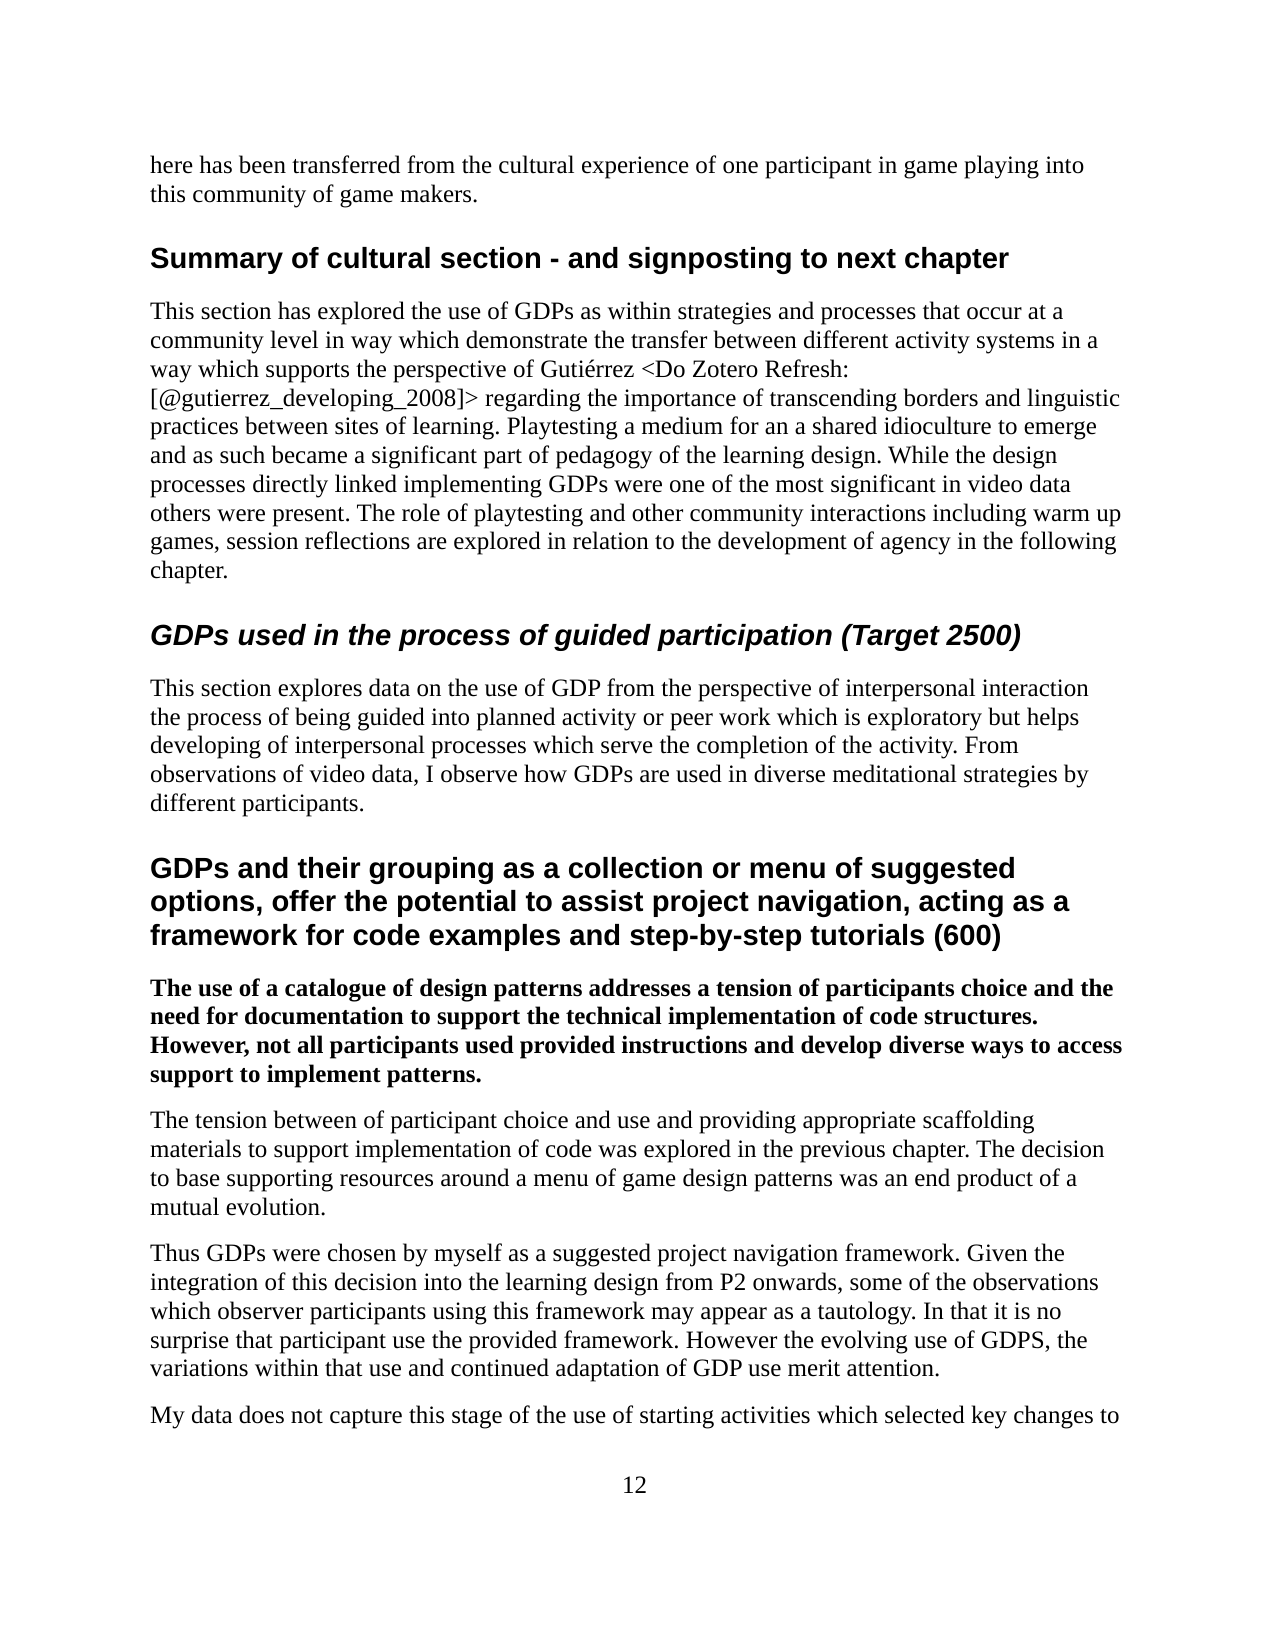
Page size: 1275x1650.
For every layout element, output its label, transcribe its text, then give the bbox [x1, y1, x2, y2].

text The tension between of participant choice and use and providing appropriate scaffolding materials to support implementation of code was explored in the previous chapter. The decision to base supporting resources around a menu of game design patterns was an end product of a mutual evolution. [150, 1106, 1125, 1221]
subtitle GDPs and their grouping as a collection or menu of suggested options, offer the potential to assist project navigation, acting as a framework for code examples and step-by-step tutorials (600) [150, 851, 1125, 951]
text Thus GDPs were chosen by myself as a suggested project navigation framework. Given the integration of this decision into the learning design from P2 onwards, some of the observations which observer participants using this framework may appear as a tautology. In that it is no surprise that participant use the provided framework. However the evolving use of GDPS, the variations within that use and continued adaptation of GDP use merit attention. [150, 1238, 1125, 1382]
text here has been transferred from the cultural experience of one participant in game playing into this community of game makers. [150, 150, 1125, 207]
subtitle Summary of cultural section - and signposting to next chapter [150, 241, 1125, 275]
text This section has explored the use of GDPs as within strategies and processes that occur at a community level in way which demonstrate the transfer between different activity systems in a way which supports the perspective of Gutiérrez <Do Zotero Refresh: [@gutierrez_developing_2008]> regarding the importance of transcending borders and linguistic practices between sites of learning. Playtesting a medium for an a shared idioculture to emerge and as such became a significant part of pedagogy of the learning design. While the design processes directly linked implementing GDPs were one of the most significant in video data others were present. The role of playtesting and other community interactions including warm up games, session reflections are explored in relation to the development of agency in the following chapter. [150, 296, 1125, 584]
text My data does not capture this stage of the use of starting activities which selected key changes to [150, 1400, 1125, 1429]
subtitle GDPs used in the process of guided participation (Target 2500) [150, 618, 1125, 651]
text The use of a catalogue of design patterns addresses a tension of participants choice and the need for documentation to support the technical implementation of code structures. However, not all participants used provided instructions and develop diverse ways to access support to implement patterns. [150, 973, 1125, 1088]
text This section explores data on the use of GDP from the perspective of interpersonal interaction the process of being guided into planned activity or peer work which is exploratory but helps developing of interpersonal processes which serve the completion of the activity. From observations of video data, I observe how GDPs are used in diverse meditational strategies by different participants. [150, 673, 1125, 817]
